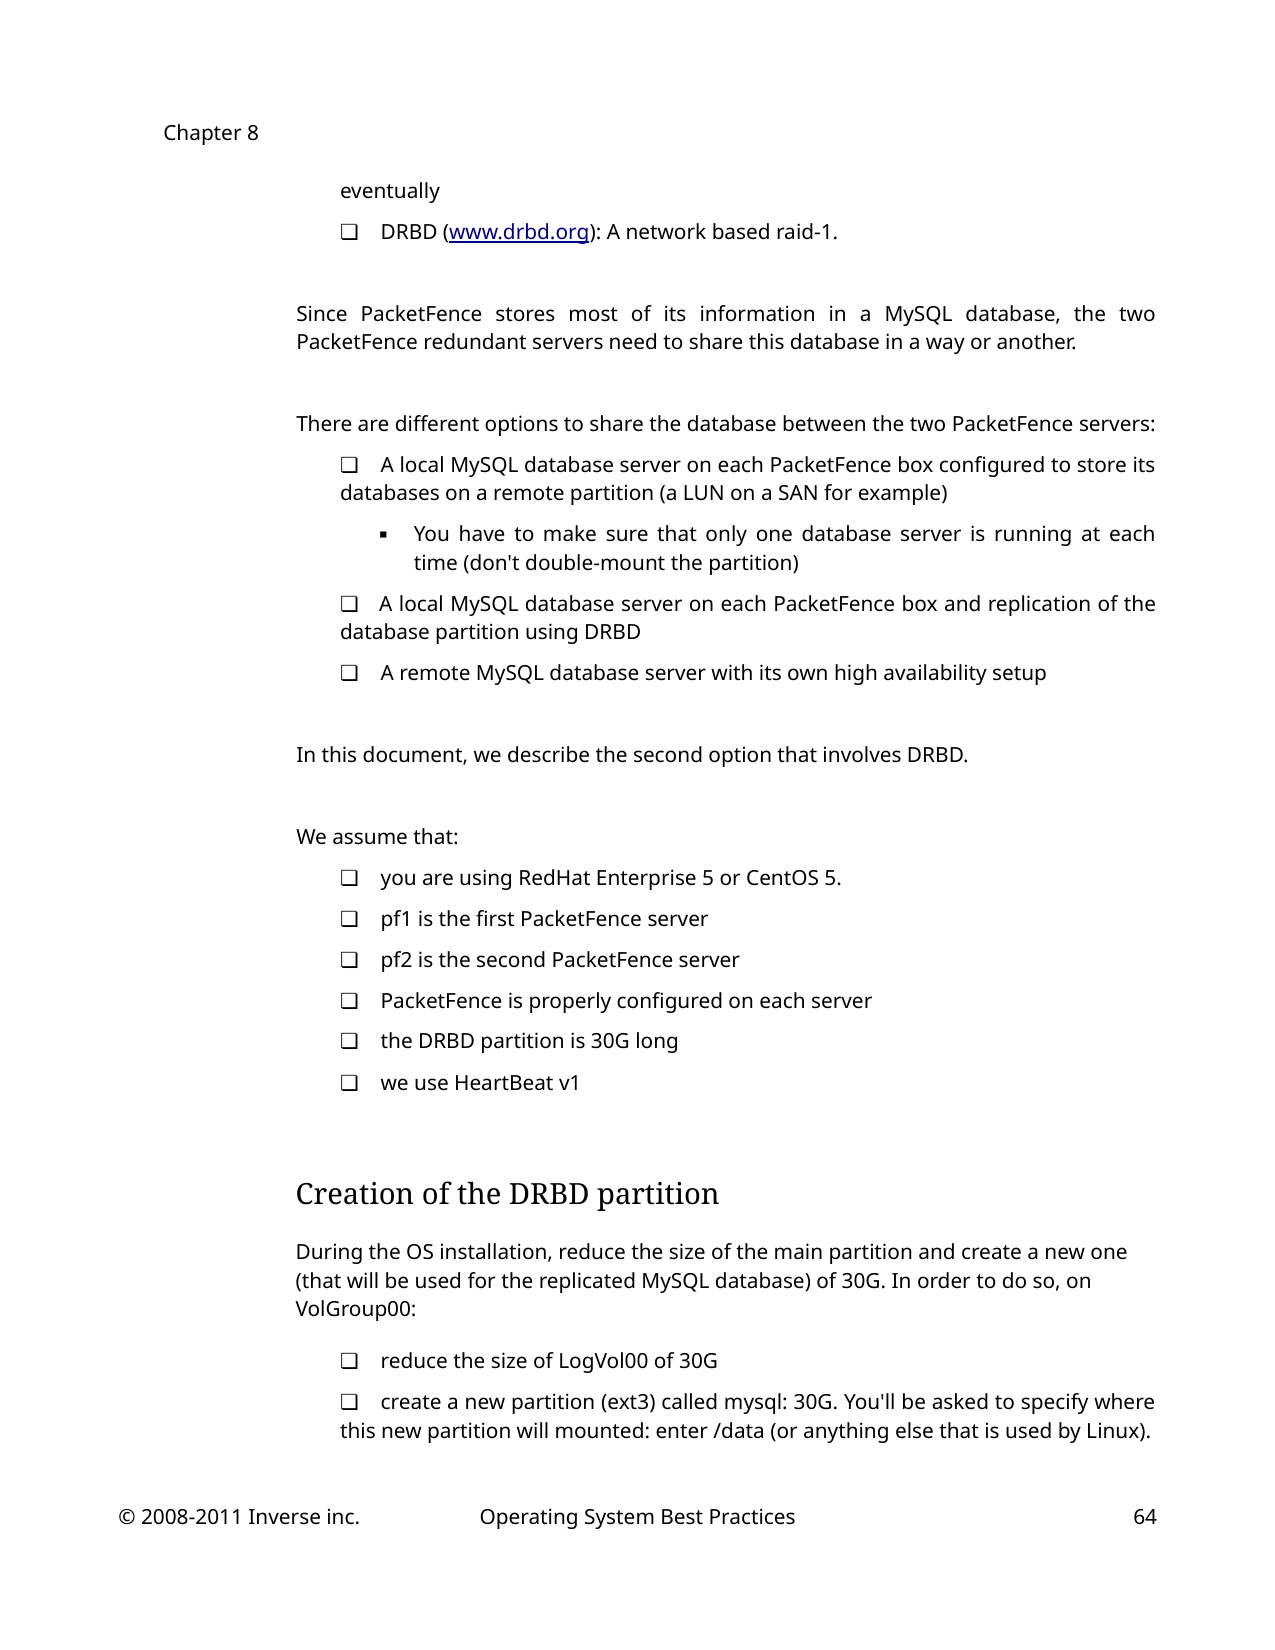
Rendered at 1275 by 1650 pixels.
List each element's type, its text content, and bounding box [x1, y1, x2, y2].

text There are different options to share the database between the two PacketFence servers: [296, 409, 1157, 438]
list ❏ create a new partition (ext3) called mysql: 30G. You'll be asked to specify where this new partition will mounted: enter /data (or anything else that is used by Linux). [340, 1387, 1157, 1444]
text ❏ A local MySQL database server on each PacketFence box configured to store its databases on a remote partition (a LUN on a SAN for example) [340, 450, 1157, 507]
subtitle Creation of the DRBD partition [295, 1173, 1157, 1213]
text Since PacketFence stores most of its information in a MySQL database, the two PacketFence redundant servers need to share this database in a way or another. [296, 299, 1157, 356]
text ❏ DRBD (www.drbd.org): A network based raid-1. [340, 217, 1157, 245]
list ❏ pf2 is the second PacketFence server [340, 945, 1157, 973]
list ❏ A local MySQL database server on each PacketFence box and replication of the database partition using DRBD [340, 589, 1157, 646]
list In this document, we describe the second option that involves DRBD. [296, 740, 1157, 768]
list ❏ pf1 is the first PacketFence server [340, 904, 1157, 932]
list ❏ the DRBD partition is 30G long [340, 1027, 1157, 1055]
list ❏ A remote MySQL database server with its own high availability setup [340, 658, 1157, 687]
text eventually [340, 176, 1157, 204]
list We assume that: [296, 822, 1157, 850]
list ❏ we use HeartBeat v1 [340, 1068, 1157, 1096]
list You have to make sure that only one database server is running at each time (don't double-mount the partition) [376, 519, 1157, 576]
list ❏ PacketFence is properly configured on each server [340, 986, 1157, 1014]
list ❏ reduce the size of LogVol00 of 30G [340, 1346, 1157, 1375]
list ❏ you are using RedHat Enterprise 5 or CentOS 5. [340, 863, 1157, 891]
text During the OS installation, reduce the size of the main partition and create a new one (that will be used for the replicated MySQL database) of 30G. In order to do so, on VolGroup00: [295, 1237, 1157, 1323]
